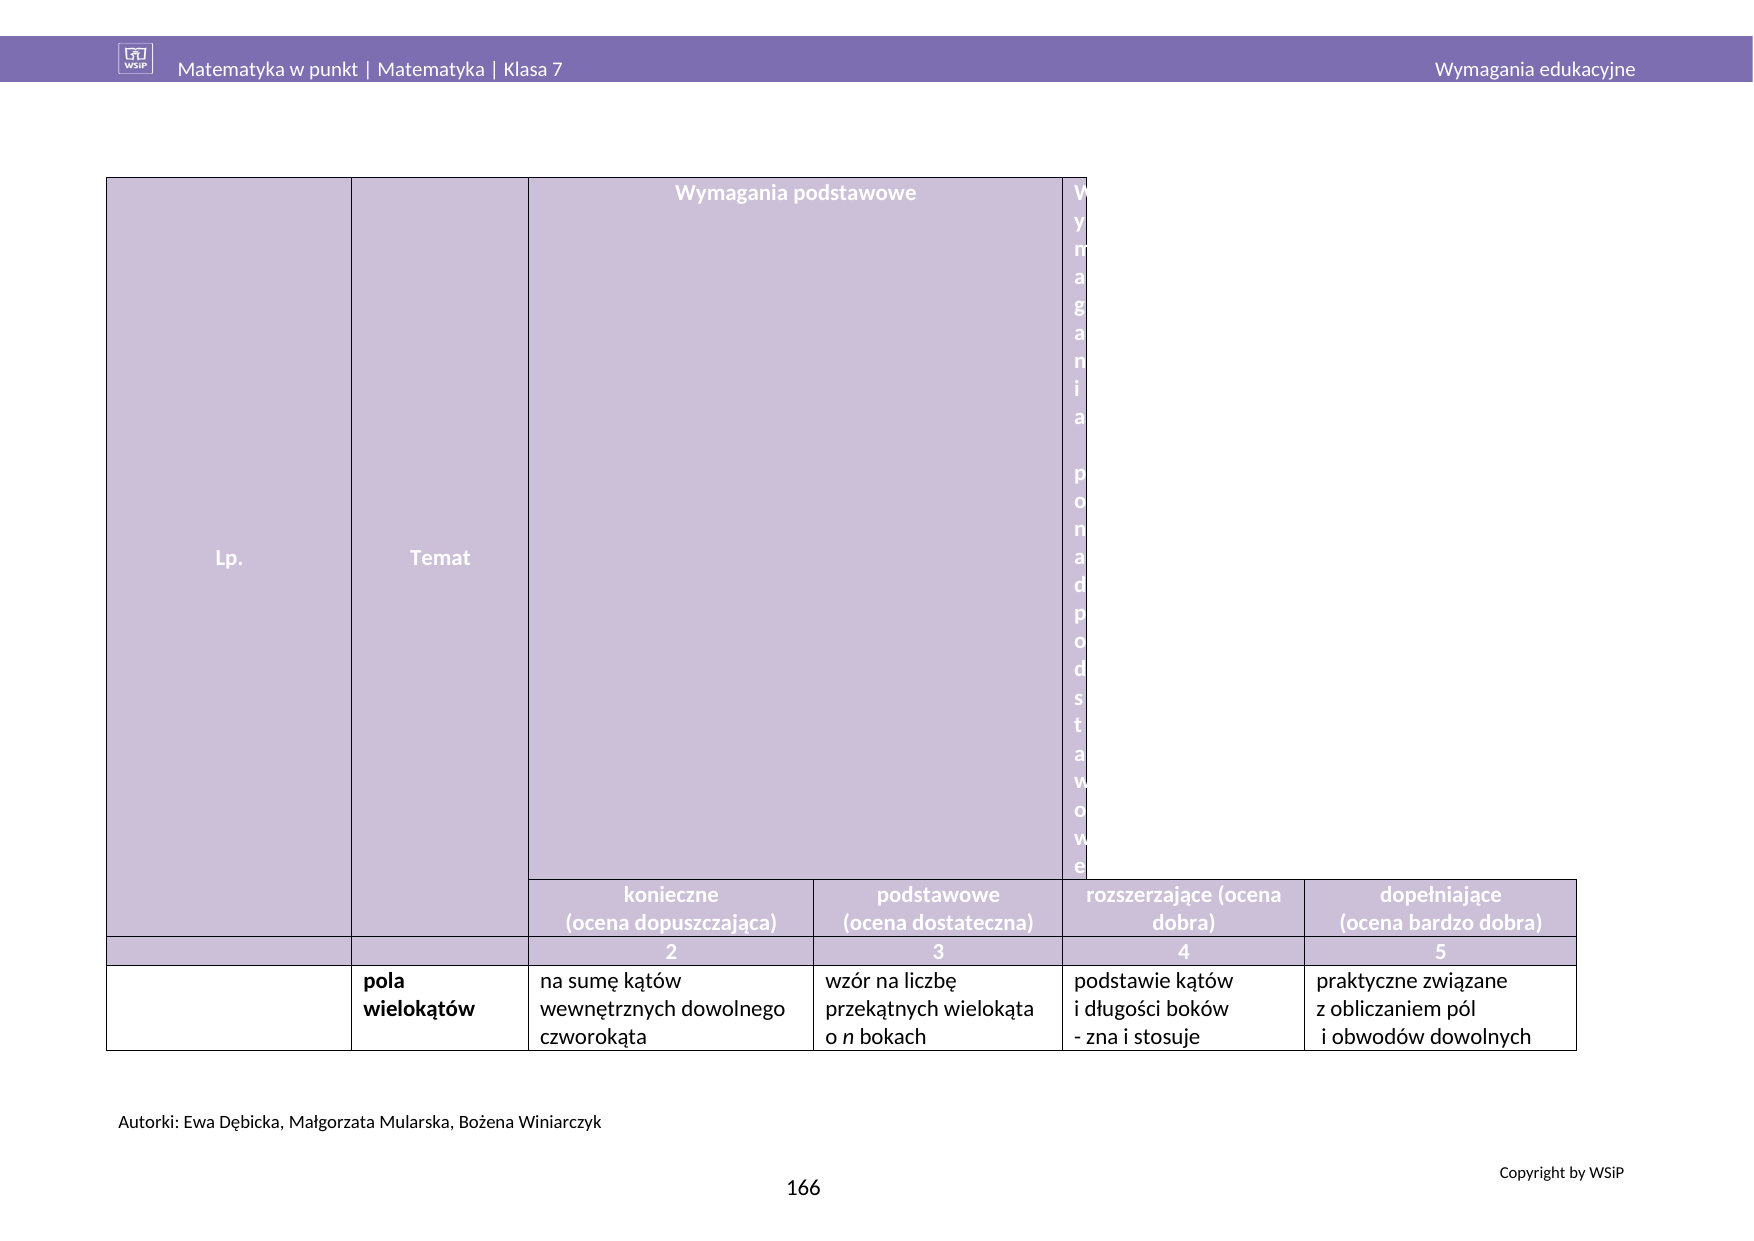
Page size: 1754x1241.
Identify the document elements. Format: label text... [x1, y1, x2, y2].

table_cell podstawie kątów i długości boków - zna i stosuje [1063, 966, 1304, 1050]
table_cell podstawowe (ocena dostateczna) [814, 880, 1062, 936]
table_cell [352, 937, 528, 965]
table_cell konieczne (ocena dopuszczająca) [529, 880, 813, 936]
table_cell wzór na liczbę przekątnych wielokąta o n bokach [814, 966, 1062, 1050]
table_cell 2 [529, 937, 813, 965]
table_cell praktyczne związane z obliczaniem pól i obwodów dowolnych [1305, 966, 1576, 1050]
table_header Wymagania ponadpodstawowe [1063, 178, 1086, 879]
table_cell rozszerzające (ocena dobra) [1063, 880, 1304, 936]
table_header Temat [352, 178, 528, 936]
table_cell 3 [814, 937, 1062, 965]
table_cell 4 [1063, 937, 1304, 965]
table_cell na sumę kątów wewnętrznych dowolnego czworokąta [529, 966, 813, 1050]
table_header Lp. [107, 178, 351, 936]
table_cell [107, 966, 351, 1050]
table_header Wymagania podstawowe [529, 178, 1062, 879]
table_cell 5 [1305, 937, 1576, 965]
picture [0, 36, 1753, 82]
table_cell [107, 937, 351, 965]
table_cell dopełniające (ocena bardzo dobra) [1305, 880, 1576, 936]
table_cell pola wielokątów [352, 966, 528, 1050]
